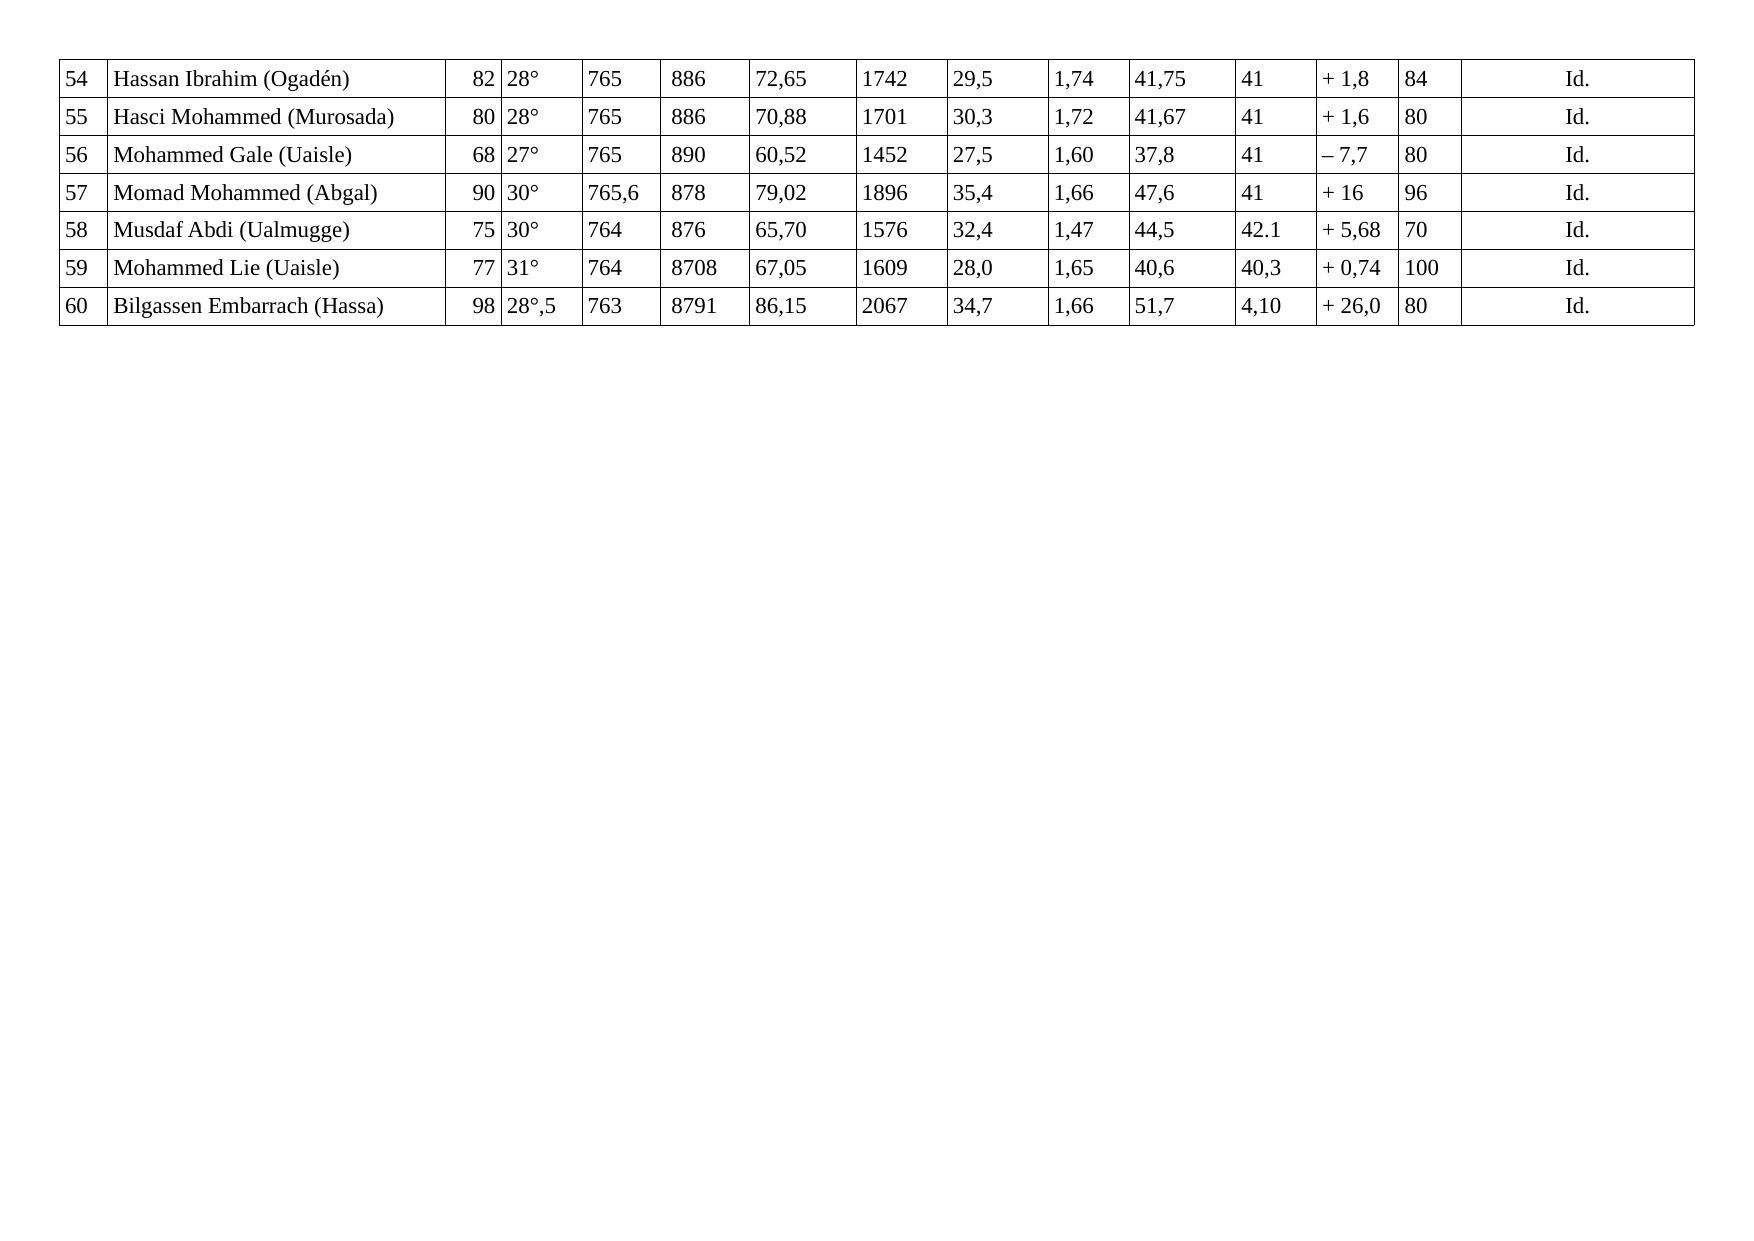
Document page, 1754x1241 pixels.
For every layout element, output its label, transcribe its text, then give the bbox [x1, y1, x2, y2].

table_cell 28° [502, 98, 582, 135]
table_cell 28° [502, 60, 582, 97]
table_cell 764 [583, 212, 660, 249]
table_cell – 7,7 [1317, 136, 1398, 173]
table_cell 886 [661, 60, 749, 97]
table_cell 890 [661, 136, 749, 173]
table_cell 41 [1236, 136, 1316, 173]
table_cell 30° [502, 212, 582, 249]
table_cell 8791 [661, 288, 749, 324]
table_cell 41 [1236, 174, 1316, 211]
table_cell 75 [446, 212, 501, 249]
table_cell 31° [502, 250, 582, 287]
table_cell 2067 [857, 288, 947, 324]
table_cell 37,8 [1130, 136, 1235, 173]
table_cell 1,72 [1049, 98, 1129, 135]
table_cell 1,47 [1049, 212, 1129, 249]
table_cell 55 [60, 98, 107, 135]
table_cell 80 [446, 98, 501, 135]
table_cell 72,65 [750, 60, 856, 97]
table_cell 80 [1399, 288, 1461, 324]
table_cell 765,6 [583, 174, 660, 211]
table_cell 90 [446, 174, 501, 211]
table_cell 51,7 [1130, 288, 1235, 324]
table_cell 878 [661, 174, 749, 211]
table_cell + 26,0 [1317, 288, 1398, 324]
table_cell Id. [1462, 288, 1694, 324]
table_cell 60 [60, 288, 107, 324]
table_cell + 0,74 [1317, 250, 1398, 287]
table_cell Bilgassen Embarrach (Hassa) [108, 288, 445, 324]
table_cell 32,4 [948, 212, 1048, 249]
table_cell 764 [583, 250, 660, 287]
table_cell 65,70 [750, 212, 856, 249]
table_cell 886 [661, 98, 749, 135]
table_cell 40,3 [1236, 250, 1316, 287]
table_cell 8708 [661, 250, 749, 287]
table_cell 765 [583, 98, 660, 135]
table_cell 35,4 [948, 174, 1048, 211]
table_cell Mohammed Gale (Uaisle) [108, 136, 445, 173]
table_cell 41 [1236, 98, 1316, 135]
table_cell 41,75 [1130, 60, 1235, 97]
table_cell 79,02 [750, 174, 856, 211]
table_cell Id. [1462, 212, 1694, 249]
table_cell 1452 [857, 136, 947, 173]
table_cell 1,74 [1049, 60, 1129, 97]
table_cell 41,67 [1130, 98, 1235, 135]
table_cell + 16 [1317, 174, 1398, 211]
table_cell Hassan Ibrahim (Ogadén) [108, 60, 445, 97]
table_cell 27° [502, 136, 582, 173]
table_cell 4,10 [1236, 288, 1316, 324]
table_cell 44,5 [1130, 212, 1235, 249]
table_cell 1,66 [1049, 288, 1129, 324]
table_cell 34,7 [948, 288, 1048, 324]
table_cell 77 [446, 250, 501, 287]
table_cell + 5,68 [1317, 212, 1398, 249]
table_cell 28,0 [948, 250, 1048, 287]
table_cell Id. [1462, 250, 1694, 287]
table_cell Momad Mohammed (Abgal) [108, 174, 445, 211]
table_cell + 1,8 [1317, 60, 1398, 97]
table_cell 84 [1399, 60, 1461, 97]
table_cell 59 [60, 250, 107, 287]
table_cell 54 [60, 60, 107, 97]
table_cell 56 [60, 136, 107, 173]
table_cell 86,15 [750, 288, 856, 324]
table_cell 57 [60, 174, 107, 211]
table_cell 96 [1399, 174, 1461, 211]
table_cell 1,65 [1049, 250, 1129, 287]
table_cell 82 [446, 60, 501, 97]
table_cell 47,6 [1130, 174, 1235, 211]
table_cell 763 [583, 288, 660, 324]
table_cell 70,88 [750, 98, 856, 135]
table_cell Id. [1462, 98, 1694, 135]
table_cell Mohammed Lie (Uaisle) [108, 250, 445, 287]
table_cell 27,5 [948, 136, 1048, 173]
table_cell 765 [583, 136, 660, 173]
table_cell 98 [446, 288, 501, 324]
table_cell Id. [1462, 60, 1694, 97]
table_cell Musdaf Abdi (Ualmugge) [108, 212, 445, 249]
table_cell Id. [1462, 174, 1694, 211]
table_cell 67,05 [750, 250, 856, 287]
table_cell 876 [661, 212, 749, 249]
table_cell 28°,5 [502, 288, 582, 324]
table_cell 40,6 [1130, 250, 1235, 287]
table_cell 29,5 [948, 60, 1048, 97]
table_cell 42.1 [1236, 212, 1316, 249]
table_cell 60,52 [750, 136, 856, 173]
table_cell 80 [1399, 98, 1461, 135]
table_cell 70 [1399, 212, 1461, 249]
table_cell 1609 [857, 250, 947, 287]
table_cell 1576 [857, 212, 947, 249]
table_cell 41 [1236, 60, 1316, 97]
table_cell 1742 [857, 60, 947, 97]
table_cell Id. [1462, 136, 1694, 173]
table_cell 68 [446, 136, 501, 173]
table_cell 1,60 [1049, 136, 1129, 173]
table_cell 1701 [857, 98, 947, 135]
table_cell + 1,6 [1317, 98, 1398, 135]
table_cell Hasci Mohammed (Murosada) [108, 98, 445, 135]
table_cell 765 [583, 60, 660, 97]
table_cell 80 [1399, 136, 1461, 173]
table_cell 58 [60, 212, 107, 249]
table_cell 1896 [857, 174, 947, 211]
table_cell 100 [1399, 250, 1461, 287]
table_cell 1,66 [1049, 174, 1129, 211]
table_cell 30° [502, 174, 582, 211]
table_cell 30,3 [948, 98, 1048, 135]
